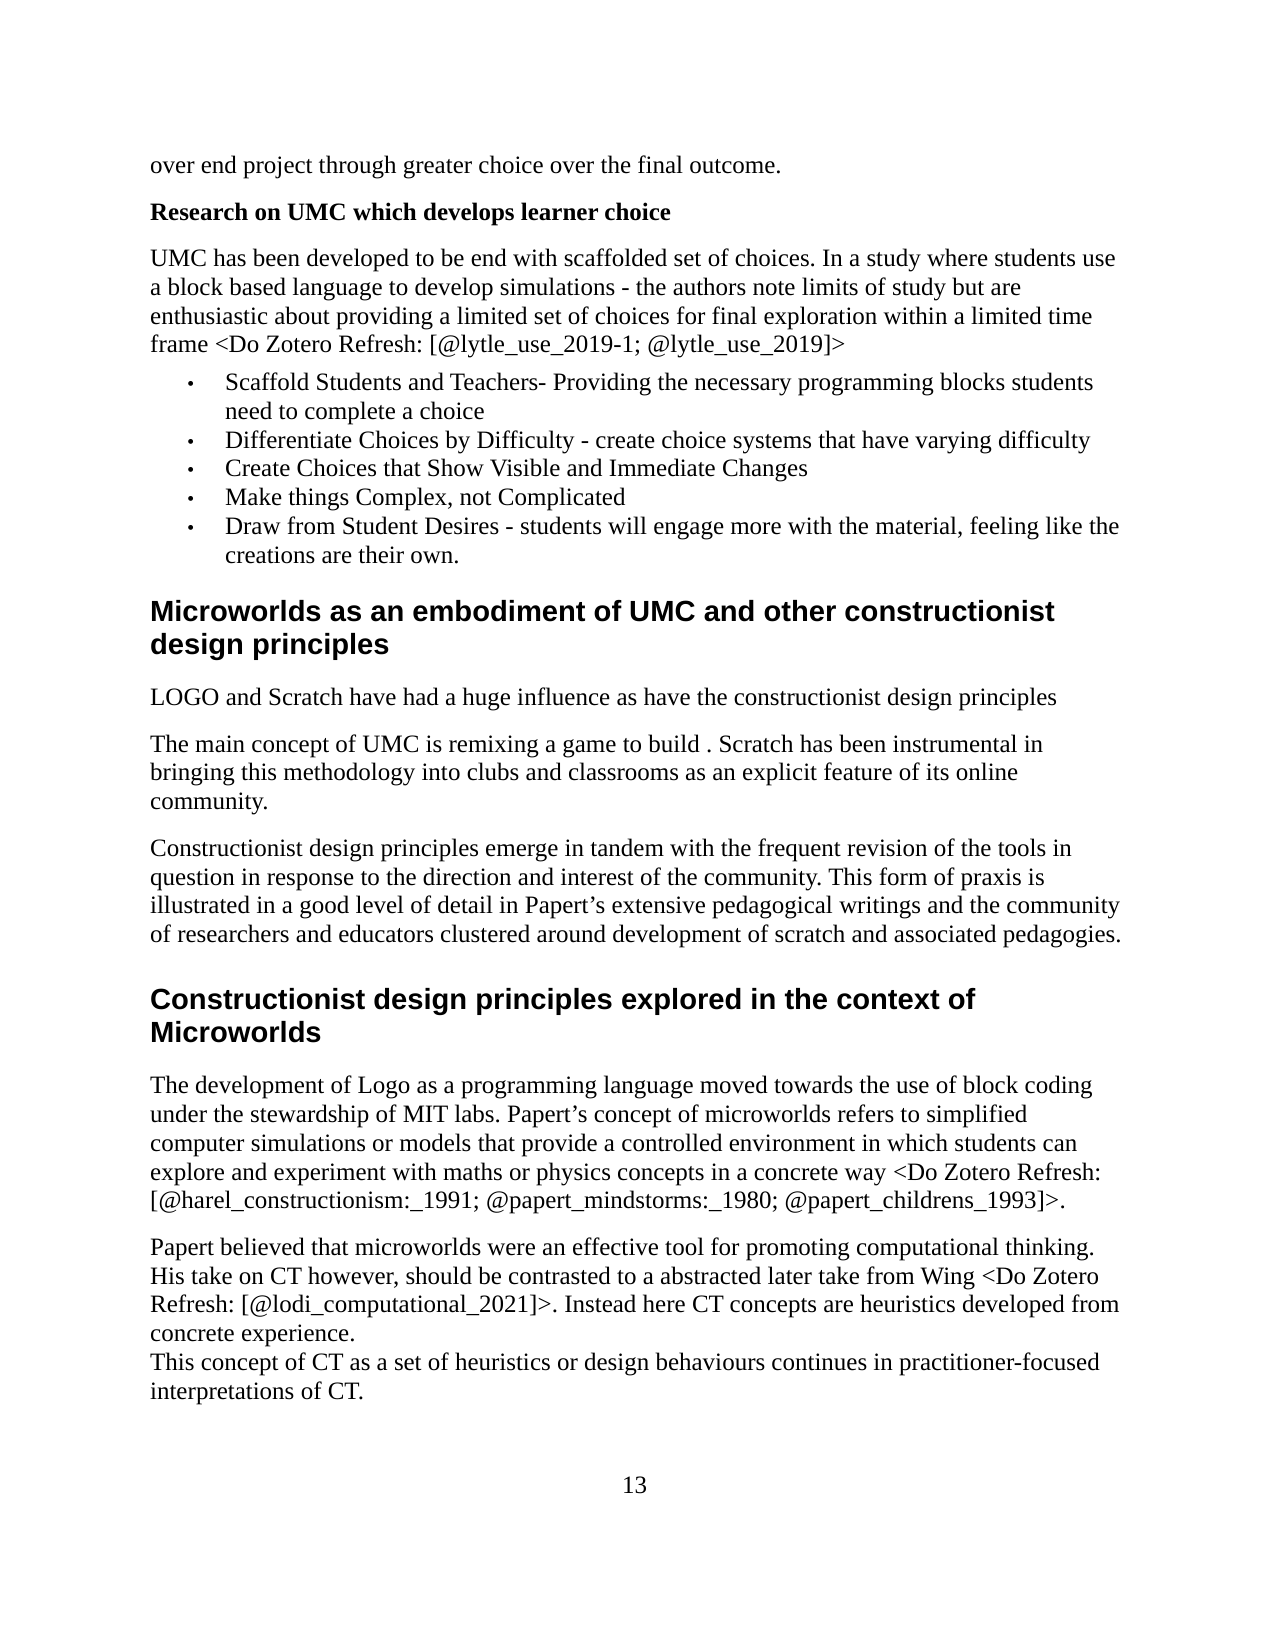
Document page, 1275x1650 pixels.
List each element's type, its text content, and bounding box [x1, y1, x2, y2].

text Constructionist design principles emerge in tandem with the frequent revision of the tools in question in response to the direction and interest of the community. This form of praxis is illustrated in a good level of detail in Papert’s extensive pedagogical writings and the community of researchers and educators clustered around development of scratch and associated pedagogies. [150, 833, 1125, 948]
list Draw from Student Desires - students will engage more with the material, feeling like the creations are their own. [187, 511, 1125, 568]
text The main concept of UMC is remixing a game to build . Scratch has been instrumental in bringing this methodology into clubs and classrooms as an explicit feature of its online community. [150, 729, 1125, 815]
list Create Choices that Show Visible and Immediate Changes [187, 453, 1125, 482]
text Research on UMC which develops learner choice [150, 197, 1125, 225]
list Scaffold Students and Teachers- Providing the necessary programming blocks students need to complete a choice [187, 367, 1125, 425]
subtitle Constructionist design principles explored in the context of Microworlds [150, 982, 1125, 1049]
text UMC has been developed to be end with scaffolded set of choices. In a study where students use a block based language to develop simulations - the authors note limits of study but are enthusiastic about providing a limited set of choices for final exploration within a limited time frame <Do Zotero Refresh: [@lytle_use_2019-1; @lytle_use_2019]> [150, 243, 1125, 358]
list Differentiate Choices by Difficulty - create choice systems that have varying difficulty [187, 425, 1125, 453]
text Papert believed that microworlds were an effective tool for promoting computational thinking. His take on CT however, should be contrasted to a abstracted later take from Wing <Do Zotero Refresh: [@lodi_computational_2021]>. Instead here CT concepts are heuristics developed from concrete experience. This concept of CT as a set of heuristics or design behaviours continues in practitioner-focused interpretations of CT. [150, 1232, 1125, 1404]
subtitle Microworlds as an embodiment of UMC and other constructionist design principles [150, 593, 1125, 661]
text LOGO and Scratch have had a huge influence as have the constructionist design principles [150, 682, 1125, 711]
text The development of Logo as a programming language moved towards the use of block coding under the stewardship of MIT labs. Papert’s concept of microworlds refers to simplified computer simulations or models that provide a controlled environment in which students can explore and experiment with maths or physics concepts in a concrete way <Do Zotero Refresh: [@harel_constructionism:_1991; @papert_mindstorms:_1980; @papert_childrens_1993]>. [150, 1070, 1125, 1214]
text over end project through greater choice over the final outcome. [150, 150, 1125, 179]
list Make things Complex, not Complicated [187, 482, 1125, 511]
